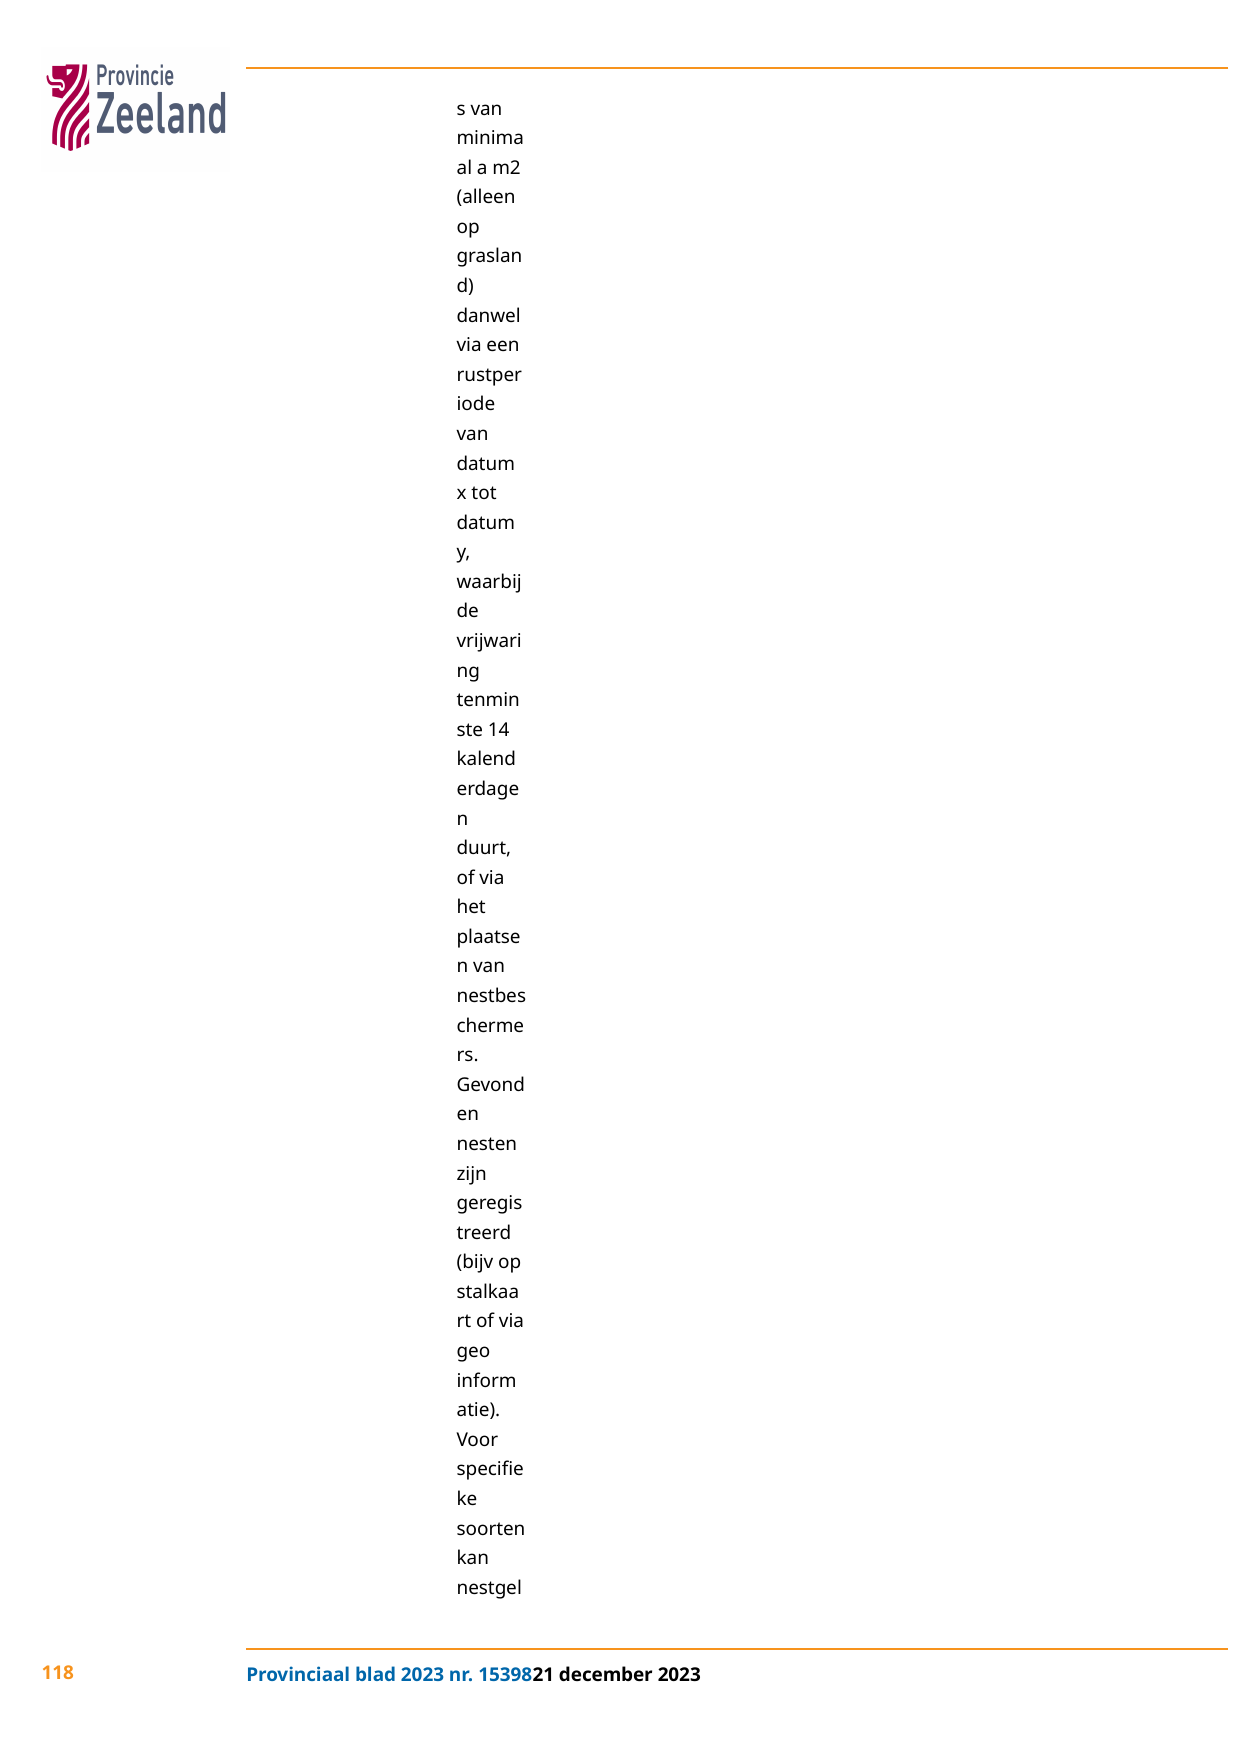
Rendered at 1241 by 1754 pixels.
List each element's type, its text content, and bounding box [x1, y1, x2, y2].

table_cell s van minimaal a m2 (alleen op grasland) danwel via een rustperiode van datum x tot datum y, waarbij de vrijwaring tenminste 14 kalenderdagen duurt, of via het plaatsen van nestbeschermers. Gevonden nesten zijn geregistreerd (bijv op stalkaart of via geo informatie). Voor specifieke soorten kan nestgel [456, 95, 526, 1600]
table_cell [1013, 95, 1082, 1600]
table_cell [1082, 95, 1152, 1600]
table_cell [735, 95, 804, 1600]
table_cell [387, 95, 456, 1600]
table_cell [248, 95, 317, 1600]
table_cell [804, 95, 873, 1600]
table_cell [943, 95, 1013, 1600]
picture [41, 47, 231, 172]
table_cell [526, 95, 596, 1600]
table_cell [874, 95, 943, 1600]
table_cell [318, 95, 387, 1600]
table_cell [596, 95, 665, 1600]
table_cell [665, 95, 734, 1600]
